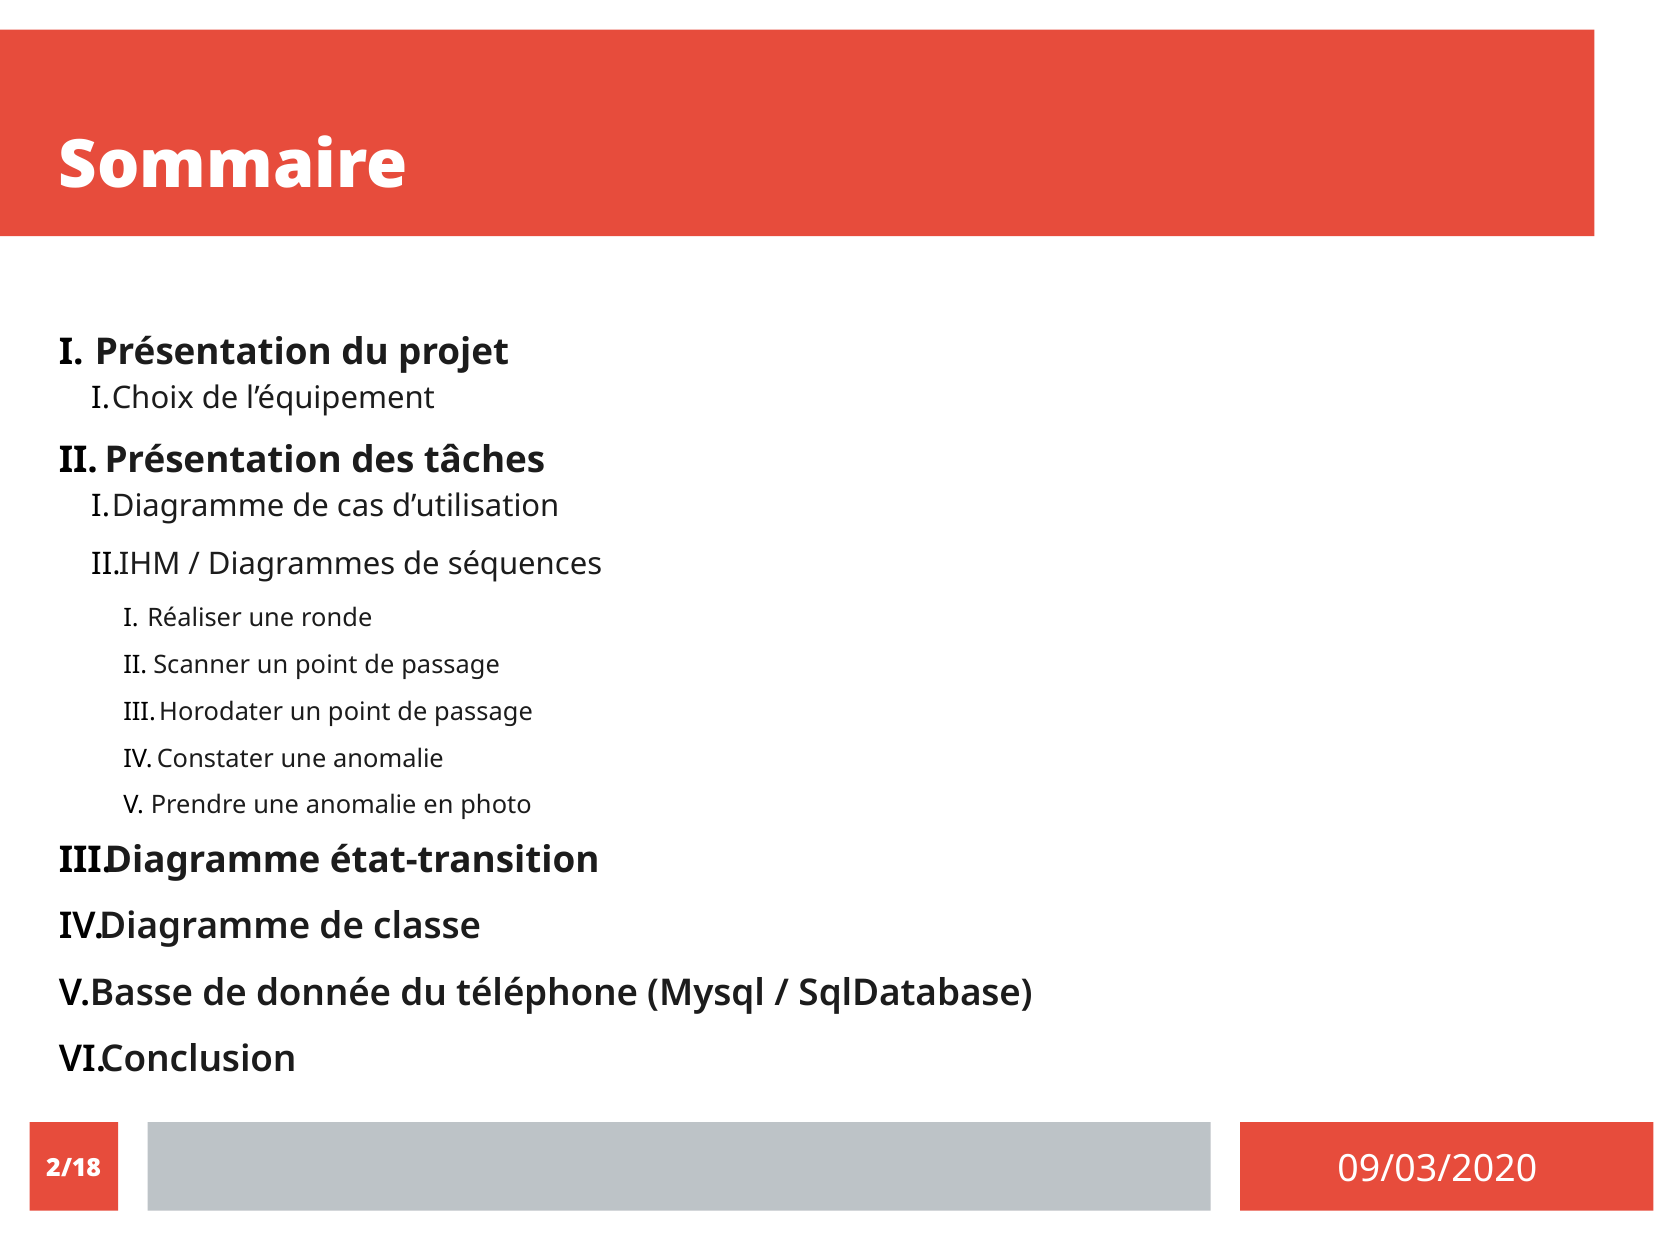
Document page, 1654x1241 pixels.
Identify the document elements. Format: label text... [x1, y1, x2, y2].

title Sommaire [59, 59, 1595, 207]
list Présentation du projet Choix de l’équipement Présentation des tâches Diagramme de cas d’utilisation IHM / Diagrammes de séquences Réaliser une ronde Scanner un point de passage Horodater un point de passage Constater une anomalie Prendre une anomalie en photo Diagramme état-transition Diagramme de classe Basse de donnée du téléphone (Mysql / SqlDatabase) Conclusion [59, 324, 1565, 1093]
